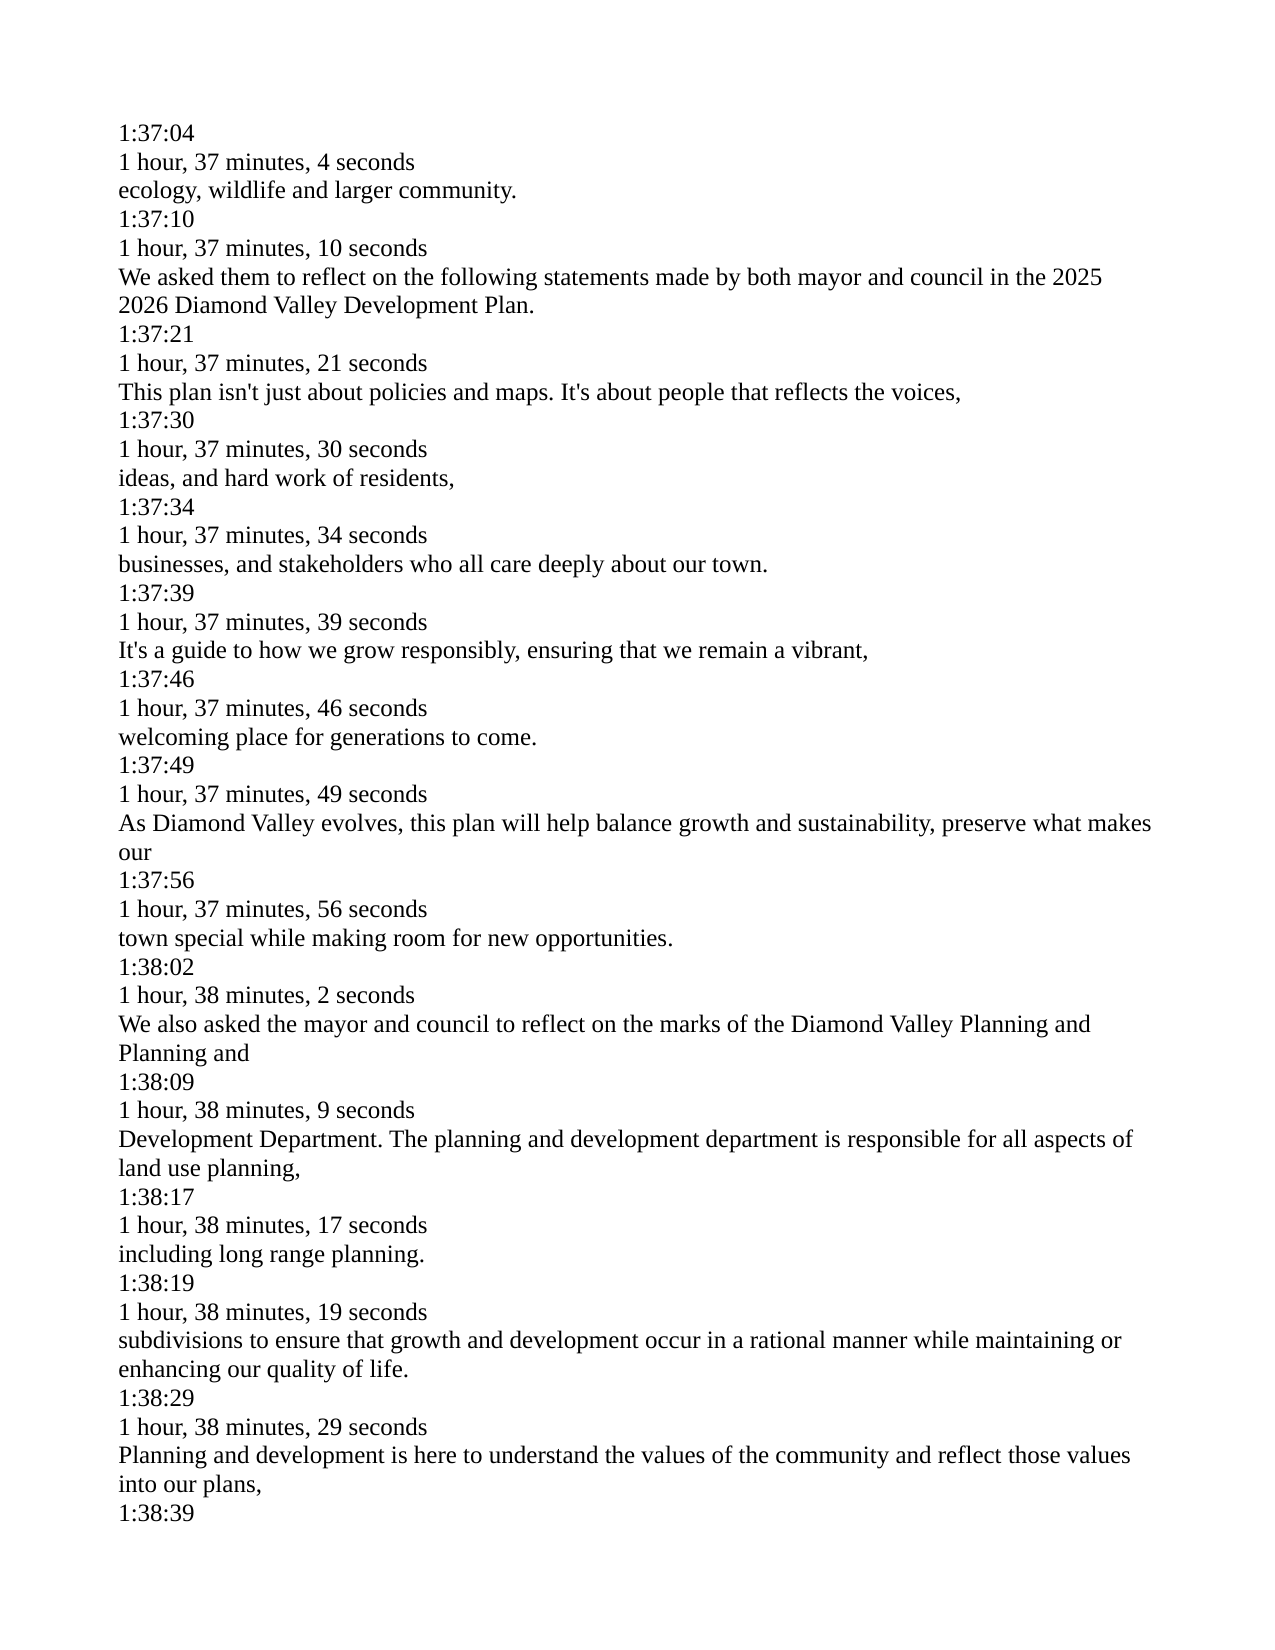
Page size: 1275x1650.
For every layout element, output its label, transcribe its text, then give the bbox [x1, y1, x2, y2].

text 1 hour, 37 minutes, 30 seconds [118, 434, 1157, 463]
text 1:37:46 [118, 664, 1157, 693]
text 1 hour, 37 minutes, 4 seconds [118, 147, 1157, 176]
text It's a guide to how we grow responsibly, ensuring that we remain a vibrant, [118, 636, 1157, 664]
text 1:37:34 [118, 492, 1157, 521]
text 1 hour, 38 minutes, 29 seconds [118, 1412, 1157, 1441]
text 1 hour, 37 minutes, 34 seconds [118, 521, 1157, 549]
text 1:37:49 [118, 751, 1157, 779]
text Planning and development is here to understand the values of the community and reflect those values into our plans, [118, 1441, 1157, 1498]
text This plan isn't just about policies and maps. It's about people that reflects the voices, [118, 377, 1157, 406]
text 1 hour, 37 minutes, 46 seconds [118, 693, 1157, 722]
text 1:37:10 [118, 204, 1157, 233]
text town special while making room for new opportunities. [118, 923, 1157, 952]
text 1 hour, 37 minutes, 39 seconds [118, 607, 1157, 636]
text 1:37:56 [118, 866, 1157, 894]
text 1:37:04 [118, 118, 1157, 147]
text 1 hour, 38 minutes, 17 seconds [118, 1211, 1157, 1239]
text 1:38:19 [118, 1268, 1157, 1297]
text including long range planning. [118, 1239, 1157, 1268]
text ecology, wildlife and larger community. [118, 176, 1157, 204]
text 1 hour, 37 minutes, 10 seconds [118, 233, 1157, 262]
text As Diamond Valley evolves, this plan will help balance growth and sustainability, preserve what makes our [118, 808, 1157, 866]
text welcoming place for generations to come. [118, 722, 1157, 751]
text We also asked the mayor and council to reflect on the marks of the Diamond Valley Planning and Planning and [118, 1009, 1157, 1067]
text ideas, and hard work of residents, [118, 463, 1157, 492]
text 1:37:21 [118, 319, 1157, 348]
text 1:37:39 [118, 578, 1157, 607]
text subdivisions to ensure that growth and development occur in a rational manner while maintaining or enhancing our quality of life. [118, 1326, 1157, 1383]
text 1:38:39 [118, 1498, 1157, 1527]
text 1 hour, 38 minutes, 9 seconds [118, 1096, 1157, 1124]
text 1:38:02 [118, 952, 1157, 981]
text 1:38:09 [118, 1067, 1157, 1096]
text 1 hour, 37 minutes, 21 seconds [118, 348, 1157, 377]
text 1 hour, 37 minutes, 56 seconds [118, 894, 1157, 923]
text Development Department. The planning and development department is responsible for all aspects of land use planning, [118, 1124, 1157, 1182]
text 1 hour, 37 minutes, 49 seconds [118, 779, 1157, 808]
text 1:38:17 [118, 1182, 1157, 1211]
text 1:38:29 [118, 1383, 1157, 1412]
text 1 hour, 38 minutes, 19 seconds [118, 1297, 1157, 1326]
text businesses, and stakeholders who all care deeply about our town. [118, 549, 1157, 578]
text 1 hour, 38 minutes, 2 seconds [118, 981, 1157, 1009]
text 1:37:30 [118, 406, 1157, 434]
text We asked them to reflect on the following statements made by both mayor and council in the 2025 2026 Diamond Valley Development Plan. [118, 262, 1157, 319]
